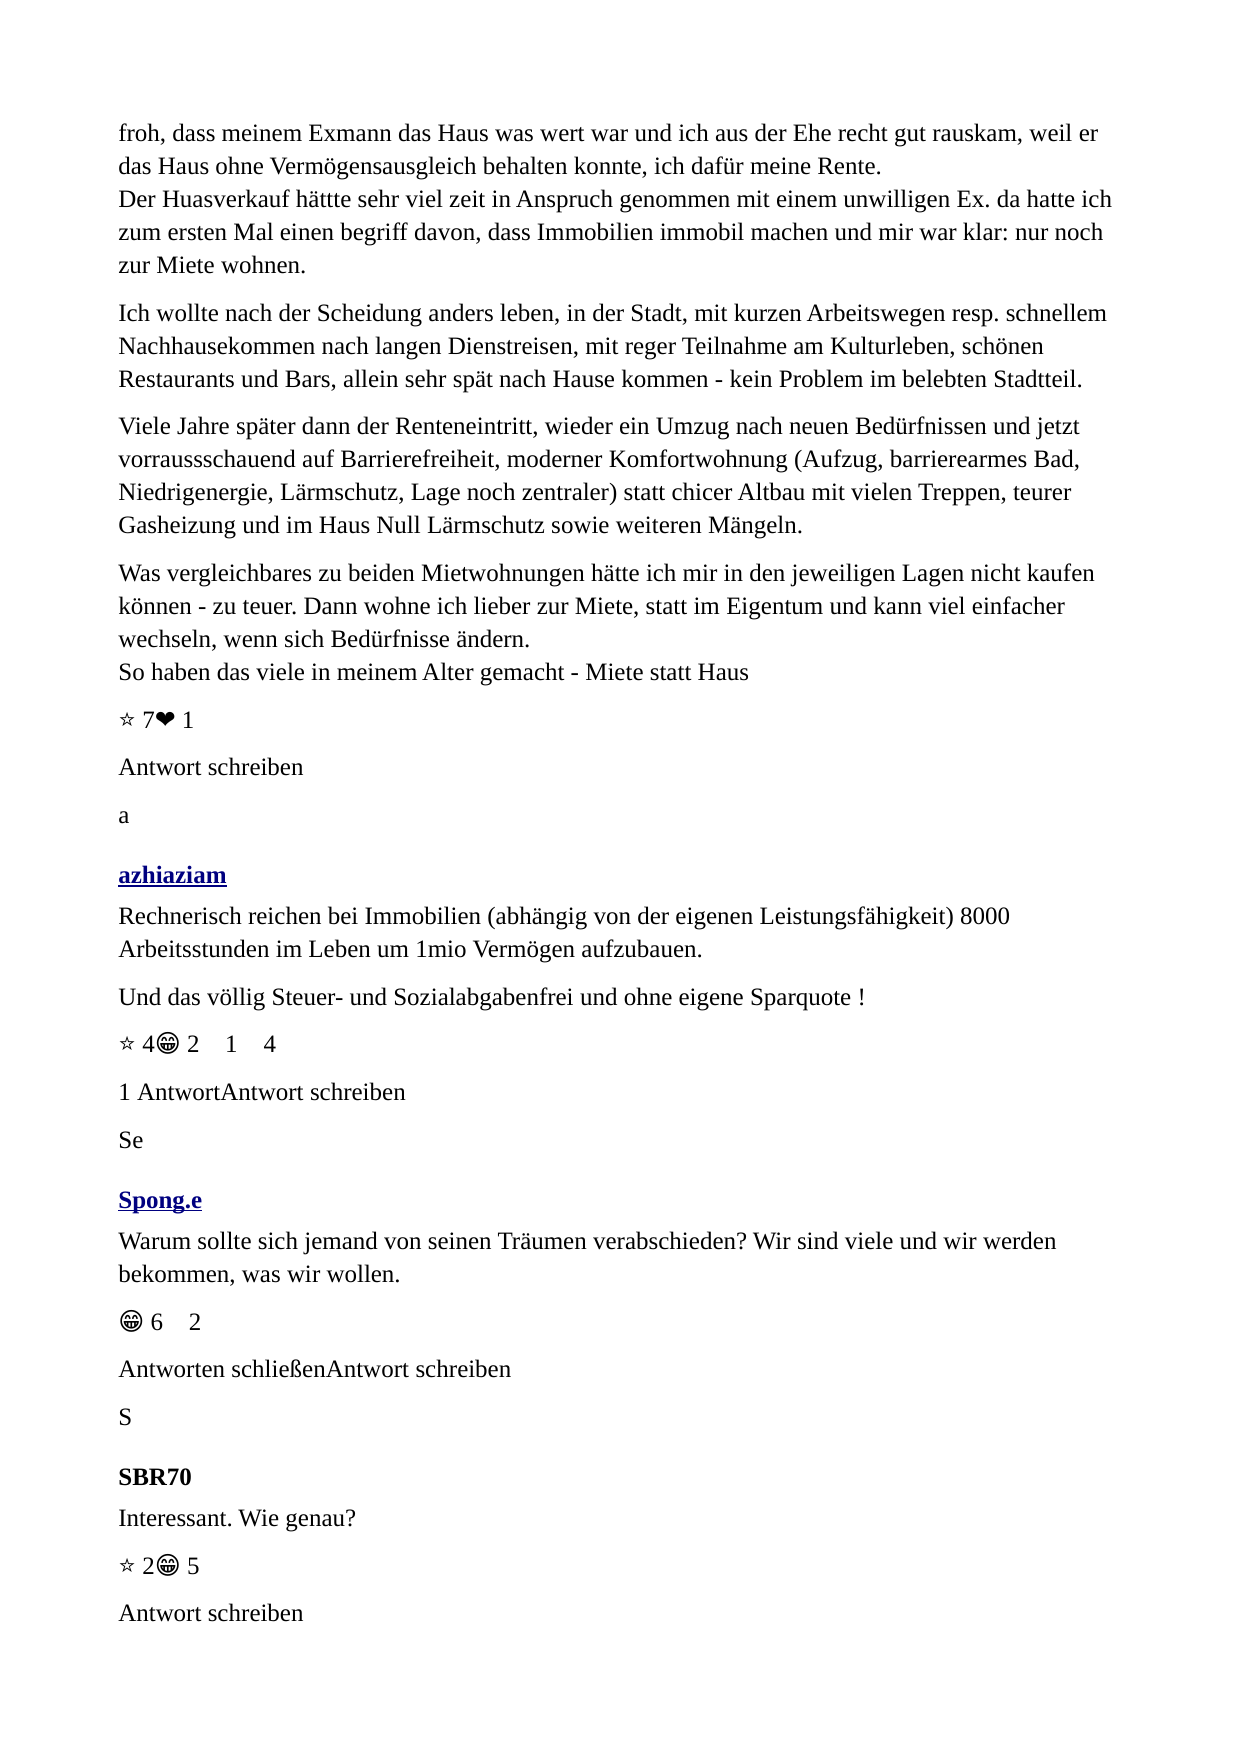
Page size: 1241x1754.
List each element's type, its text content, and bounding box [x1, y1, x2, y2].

text Und das völlig Steuer- und Sozialabgabenfrei und ohne eigene Sparquote ! [118, 982, 1122, 1011]
text Was vergleichbares zu beiden Mietwohnungen hätte ich mir in den jeweiligen Lagen nicht kaufen können - zu teuer. Dann wohne ich lieber zur Miete, statt im Eigentum und kann viel einfacher wechseln, wenn sich Bedürfnisse ändern. So haben das viele in meinem Alter gemacht - Miete statt Haus [118, 558, 1122, 686]
text Ich wollte nach der Scheidung anders leben, in der Stadt, mit kurzen Arbeitswegen resp. schnellem Nachhausekommen nach langen Dienstreisen, mit reger Teilnahme am Kulturleben, schönen Restaurants und Bars, allein sehr spät nach Hause kommen - kein Problem im belebten Stadtteil. [118, 298, 1122, 393]
text Warum sollte sich jemand von seinen Träumen verabschieden? Wir sind viele und wir werden bekommen, was wir wollen. [118, 1226, 1122, 1288]
text S [118, 1402, 1122, 1431]
subtitle SBR70 [118, 1462, 1122, 1491]
text ⭐️ 4😁 2🙁 1🤨 4 [118, 1029, 1122, 1058]
text Antwort schreiben [118, 1598, 1122, 1627]
text 1 AntwortAntwort schreiben [118, 1077, 1122, 1106]
text Viele Jahre später dann der Renteneintritt, wieder ein Umzug nach neuen Bedürfnissen und jetzt vorraussschauend auf Barrierefreiheit, moderner Komfortwohnung (Aufzug, barrierearmes Bad, Niedrigenergie, Lärmschutz, Lage noch zentraler) statt chicer Altbau mit vielen Treppen, teurer Gasheizung und im Haus Null Lärmschutz sowie weiteren Mängeln. [118, 411, 1122, 539]
subtitle Spong.e [118, 1185, 1122, 1214]
text ⭐️ 2😁 5 [118, 1551, 1122, 1580]
text a [118, 800, 1122, 829]
text Antworten schließenAntwort schreiben [118, 1354, 1122, 1383]
text Rechnerisch reichen bei Immobilien (abhängig von der eigenen Leistungsfähigkeit) 8000 Arbeitsstunden im Leben um 1mio Vermögen aufzubauen. [118, 901, 1122, 963]
subtitle azhiaziam [118, 860, 1122, 889]
text froh, dass meinem Exmann das Haus was wert war und ich aus der Ehe recht gut rauskam, weil er das Haus ohne Vermögensausgleich behalten konnte, ich dafür meine Rente. Der Huasverkauf hättte sehr viel zeit in Anspruch genommen mit einem unwilligen Ex. da hatte ich zum ersten Mal einen begriff davon, dass Immobilien immobil machen und mir war klar: nur noch zur Miete wohnen. [118, 118, 1122, 279]
text Interessant. Wie genau? [118, 1503, 1122, 1532]
text 😁 6🤨 2 [118, 1307, 1122, 1336]
text Se [118, 1125, 1122, 1153]
text ⭐️ 7❤️ 1 [118, 705, 1122, 733]
text Antwort schreiben [118, 752, 1122, 781]
